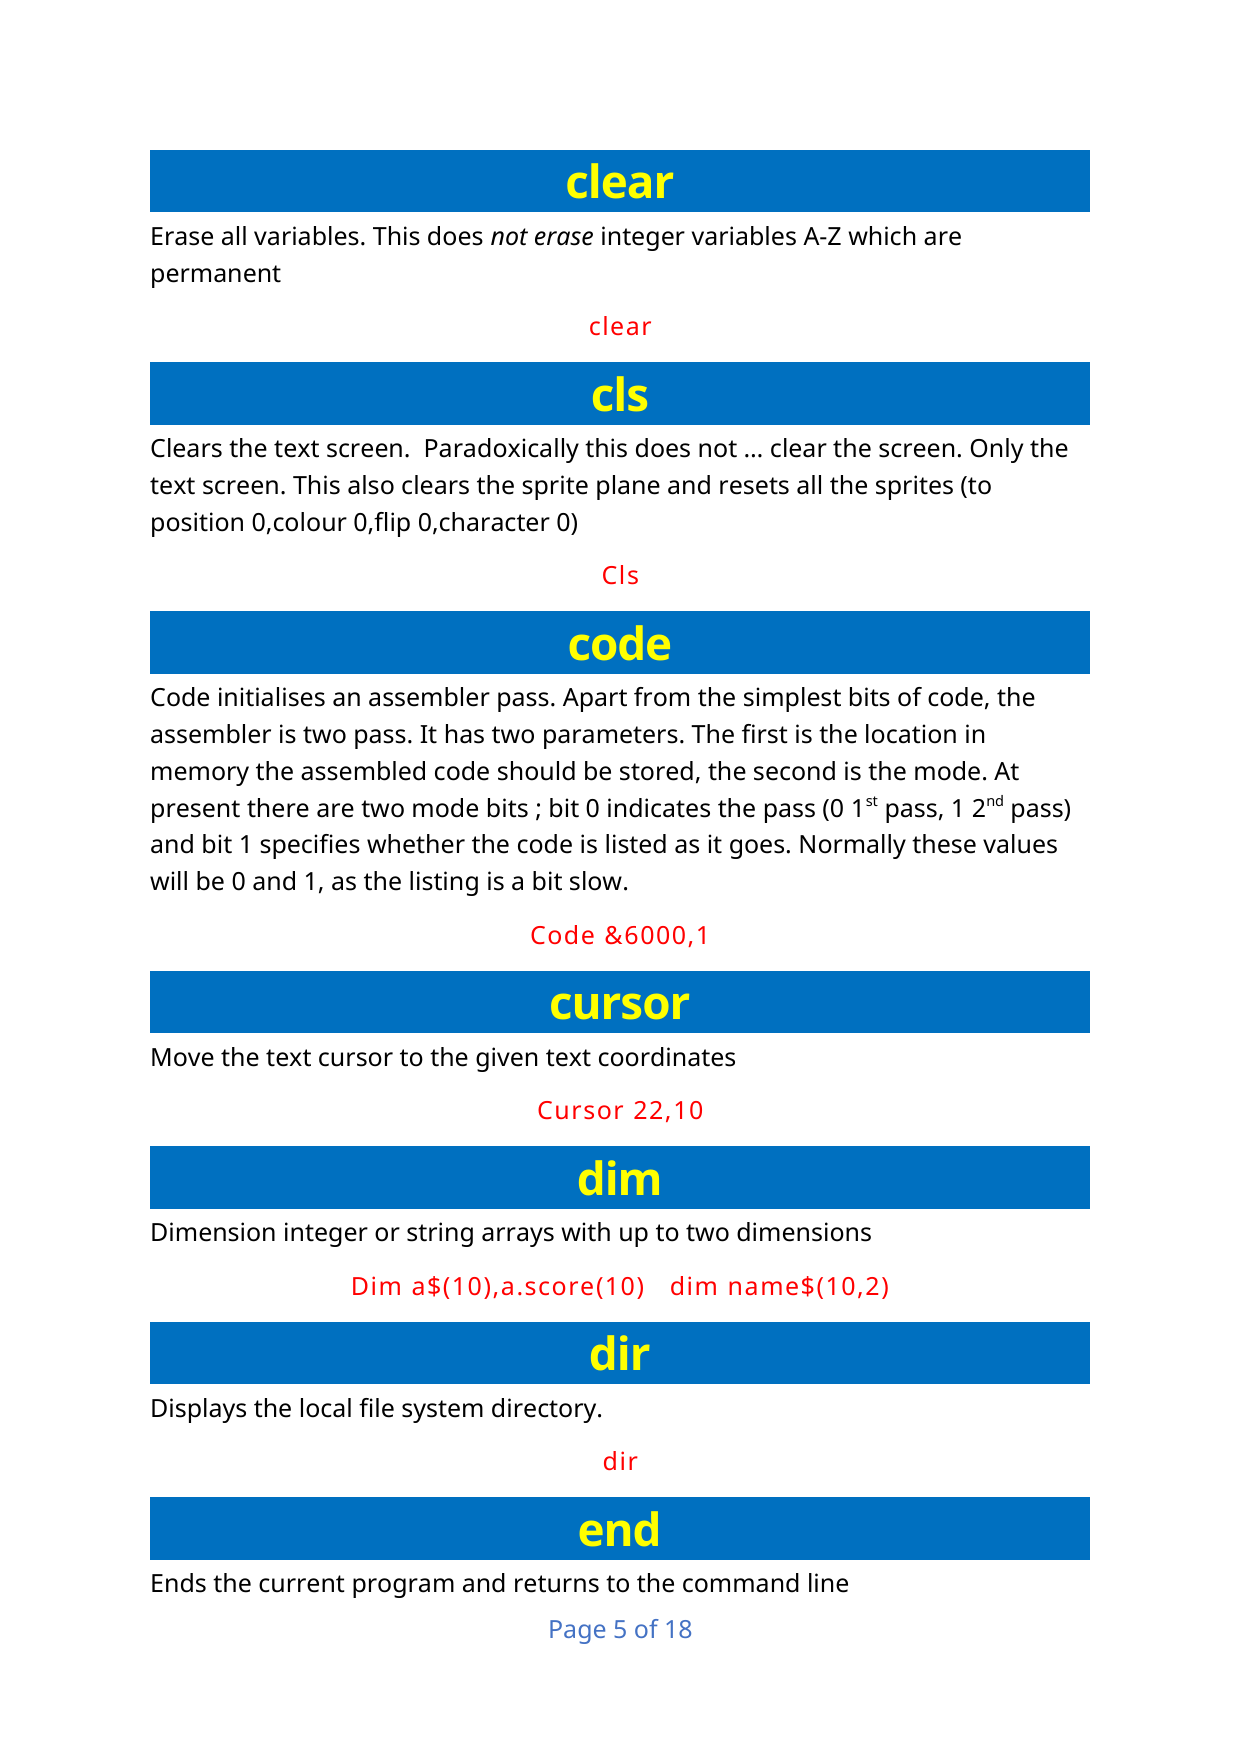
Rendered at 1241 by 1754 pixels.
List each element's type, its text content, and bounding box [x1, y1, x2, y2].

text Move the text cursor to the given text coordinates [150, 1039, 1090, 1073]
title code [150, 611, 1090, 674]
text Ends the current program and returns to the command line [150, 1566, 1090, 1600]
text Code initialises an assembler pass. Apart from the simplest bits of code, the assembler is two pass. It has two parameters. The first is the location in memory the assembled code should be stored, the second is the mode. At present there are two mode bits ; bit 0 indicates the pass (0 1st pass, 1 2nd pass) and bit 1 specifies whether the code is listed as it goes. Normally these values will be 0 and 1, as the listing is a bit slow. [150, 680, 1090, 898]
subtitle Code &6000,1 [150, 917, 1090, 951]
subtitle Cls [150, 558, 1090, 592]
title dir [150, 1322, 1090, 1384]
title cls [150, 362, 1090, 425]
text Dimension integer or string arrays with up to two dimensions [150, 1215, 1090, 1249]
title clear [150, 150, 1090, 212]
title cursor [150, 971, 1090, 1033]
title end [150, 1497, 1090, 1560]
title dim [150, 1146, 1090, 1209]
subtitle dir [150, 1444, 1090, 1478]
subtitle Dim a$(10),a.score(10) dim name$(10,2) [150, 1268, 1090, 1302]
subtitle clear [150, 309, 1090, 343]
text Erase all variables. This does not erase integer variables A-Z which are permanent [150, 219, 1090, 289]
text Displays the local file system directory. [150, 1390, 1090, 1424]
subtitle Cursor 22,10 [150, 1093, 1090, 1127]
text Clears the text screen. Paradoxically this does not … clear the screen. Only the text screen. This also clears the sprite plane and resets all the sprites (to position 0,colour 0,flip 0,character 0) [150, 431, 1090, 538]
